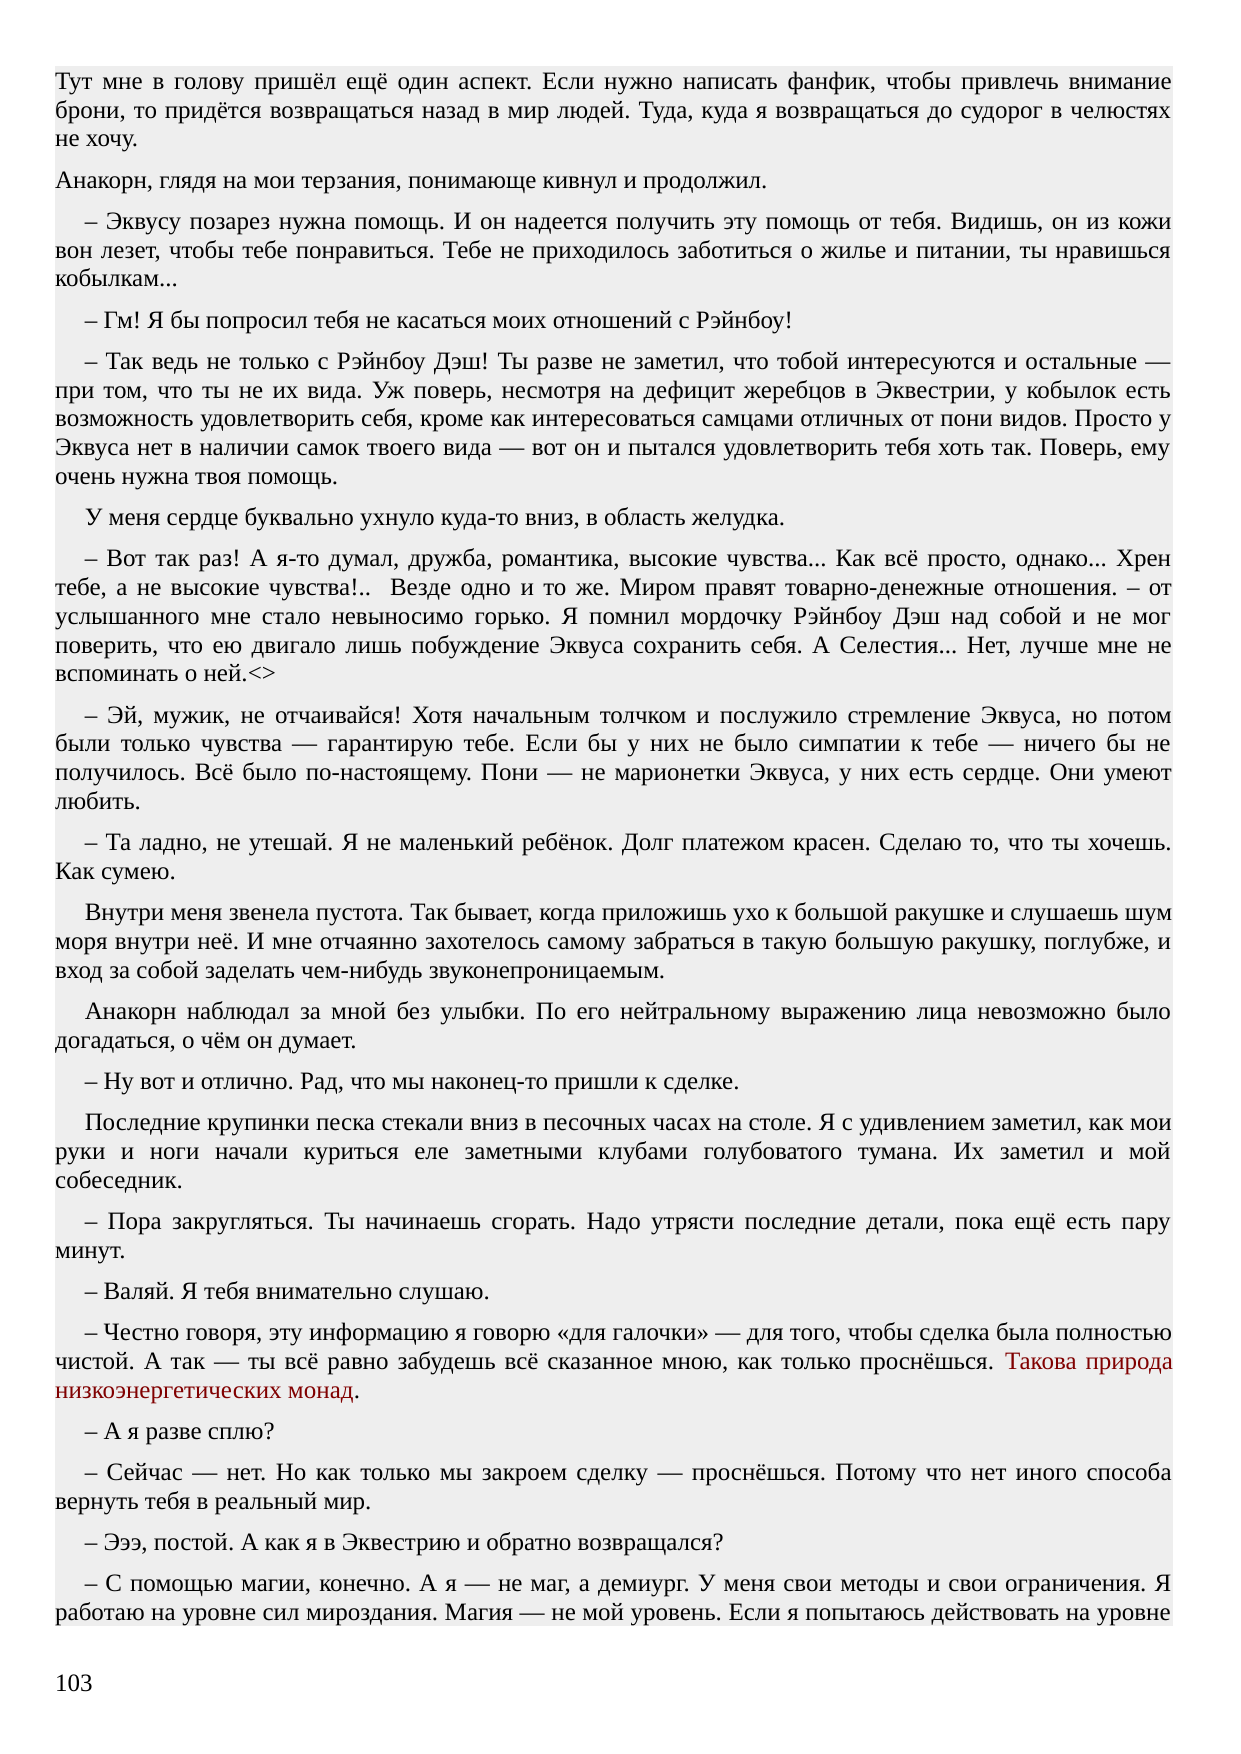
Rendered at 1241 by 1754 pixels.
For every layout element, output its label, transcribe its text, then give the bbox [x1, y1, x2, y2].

text – А я разве сплю? [55, 1416, 1173, 1445]
text – Пора закругляться. Ты начинаешь сгорать. Надо утрясти последние детали, пока ещё есть пару минут. [55, 1206, 1173, 1263]
text – Эй, мужик, не отчаивайся! Хотя начальным толчком и послужило стремление Эквуса, но потом были только чувства — гарантирую тебе. Если бы у них не было симпатии к тебе — ничего бы не получилось. Всё было по-настоящему. Пони — не марионетки Эквуса, у них есть сердце. Они умеют любить. [55, 700, 1173, 815]
text – Валяй. Я тебя внимательно слушаю. [55, 1276, 1173, 1305]
text – С помощью магии, конечно. А я — не маг, а демиург. У меня свои методы и свои ограничения. Я работаю на уровне сил мироздания. Магия — не мой уровень. Если я попытаюсь действовать на уровне [55, 1568, 1173, 1626]
text У меня сердце буквально ухнуло куда-то вниз, в область желудка. [55, 502, 1173, 531]
text – Эквусу позарез нужна помощь. И он надеется получить эту помощь от тебя. Видишь, он из кожи вон лезет, чтобы тебе понравиться. Тебе не приходилось заботиться о жилье и питании, ты нравишься кобылкам... [55, 206, 1173, 292]
text – Сейчас — нет. Но как только мы закроем сделку — проснёшься. Потому что нет иного способа вернуть тебя в реальный мир. [55, 1457, 1173, 1515]
text – Эээ, постой. А как я в Эквестрию и обратно возвращался? [55, 1527, 1173, 1556]
text – Вот так раз! А я-то думал, дружба, романтика, высокие чувства... Как всё просто, однако... Хрен тебе, а не высокие чувства!.. Везде одно и то же. Миром правят товарно-денежные отношения. – от услышанного мне стало невыносимо горько. Я помнил мордочку Рэйнбоу Дэш над собой и не мог поверить, что ею двигало лишь побуждение Эквуса сохранить себя. А Селестия... Нет, лучше мне не вспоминать о ней.<> [55, 543, 1173, 687]
text Анакорн, глядя на мои терзания, понимающе кивнул и продолжил. [55, 165, 1173, 193]
text – Честно говоря, эту информацию я говорю «для галочки» — для того, чтобы сделка была полностью чистой. А так — ты всё равно забудешь всё сказанное мною, как только проснёшься. Такова природа низкоэнергетических монад. [55, 1317, 1173, 1403]
text – Гм! Я бы попросил тебя не касаться моих отношений с Рэйнбоу! [55, 305, 1173, 333]
text Тут мне в голову пришёл ещё один аспект. Если нужно написать фанфик, чтобы привлечь внимание брони, то придётся возвращаться назад в мир людей. Туда, куда я возвращаться до судорог в челюстях не хочу. [55, 66, 1173, 152]
text Последние крупинки песка стекали вниз в песочных часах на столе. Я с удивлением заметил, как мои руки и ноги начали куриться еле заметными клубами голубоватого тумана. Их заметил и мой собеседник. [55, 1107, 1173, 1193]
text Анакорн наблюдал за мной без улыбки. По его нейтральному выражению лица невозможно было догадаться, о чём он думает. [55, 996, 1173, 1053]
text – Так ведь не только с Рэйнбоу Дэш! Ты разве не заметил, что тобой интересуются и остальные — при том, что ты не их вида. Уж поверь, несмотря на дефицит жеребцов в Эквестрии, у кобылок есть возможность удовлетворить себя, кроме как интересоваться самцами отличных от пони видов. Просто у Эквуса нет в наличии самок твоего вида — вот он и пытался удовлетворить тебя хоть так. Поверь, ему очень нужна твоя помощь. [55, 346, 1173, 490]
text – Та ладно, не утешай. Я не маленький ребёнок. Долг платежом красен. Сделаю то, что ты хочешь. Как сумею. [55, 827, 1173, 885]
text – Ну вот и отлично. Рад, что мы наконец-то пришли к сделке. [55, 1066, 1173, 1095]
text Внутри меня звенела пустота. Так бывает, когда приложишь ухо к большой ракушке и слушаешь шум моря внутри неё. И мне отчаянно захотелось самому забраться в такую большую ракушку, поглубже, и вход за собой заделать чем-нибудь звуконепроницаемым. [55, 897, 1173, 983]
